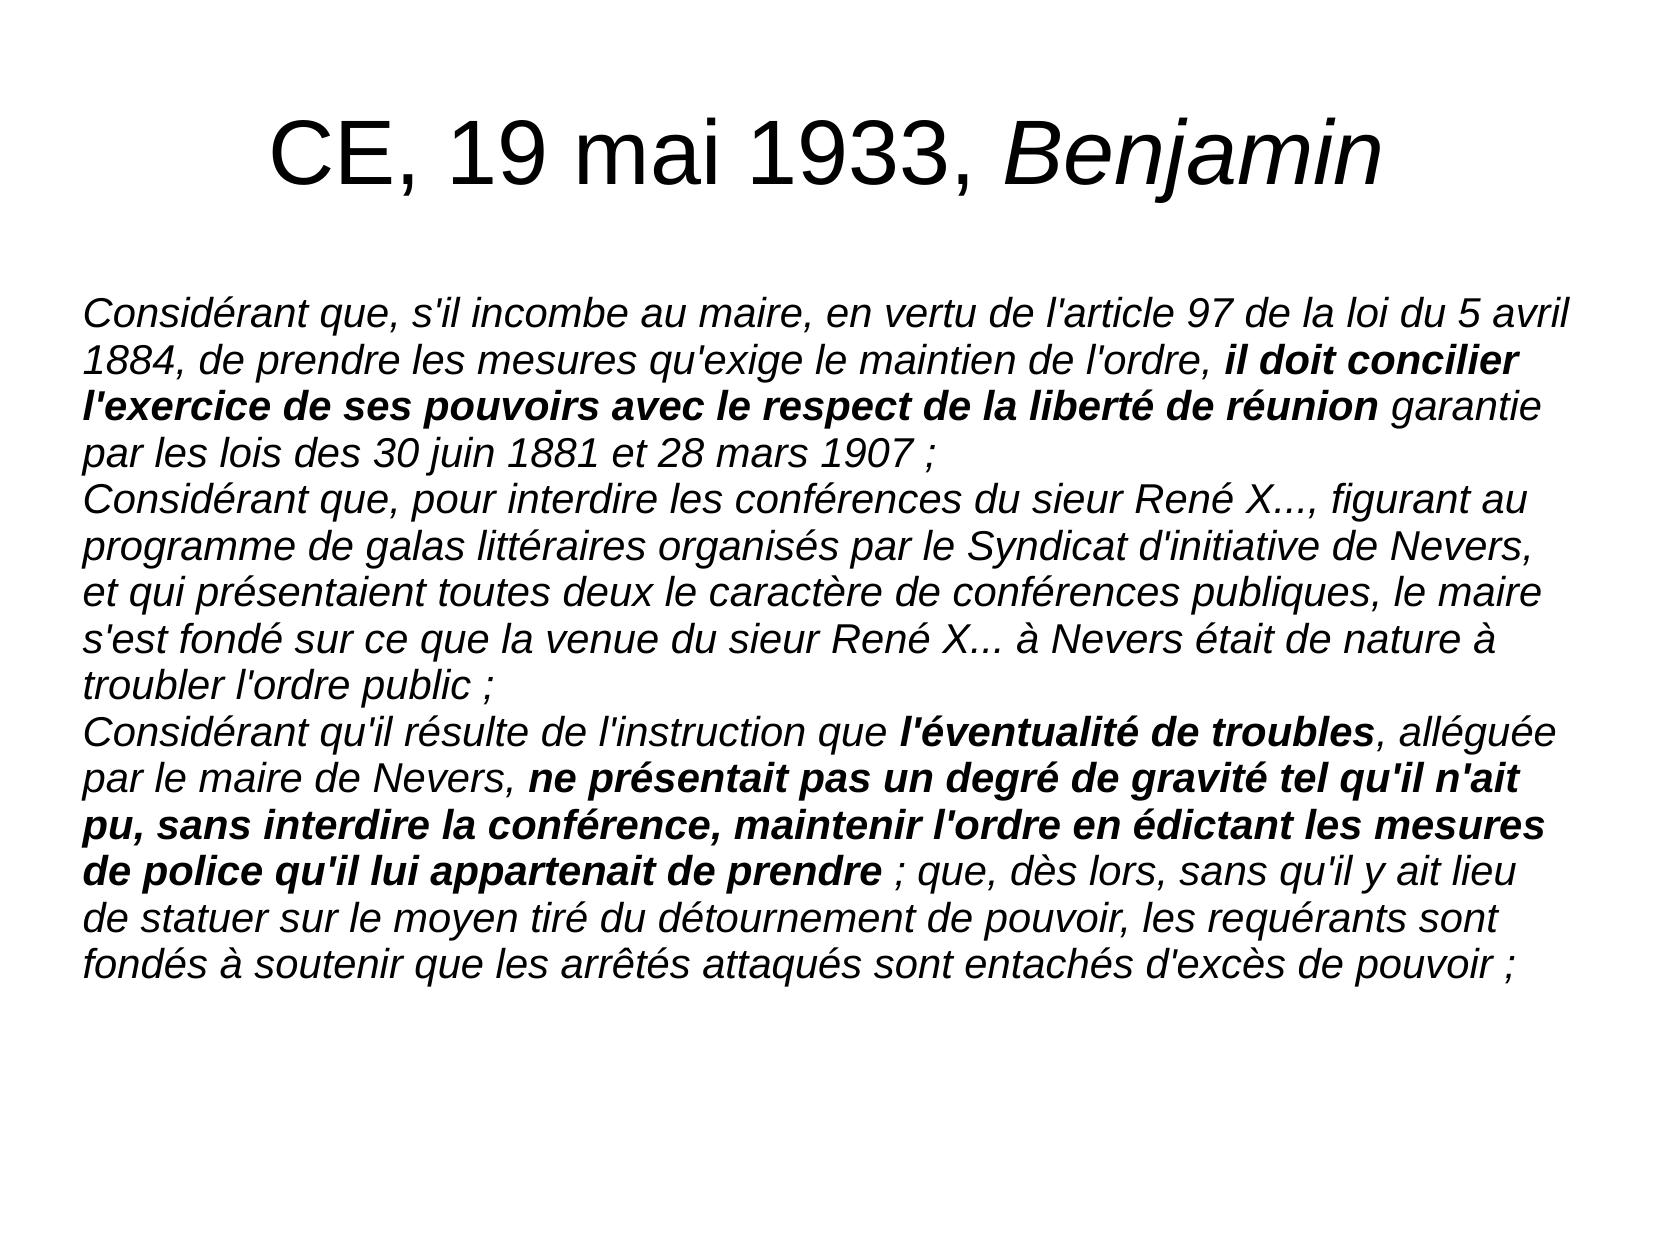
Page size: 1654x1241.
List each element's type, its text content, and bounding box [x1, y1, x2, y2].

list Considérant que, s'il incombe au maire, en vertu de l'article 97 de la loi du 5 avril 1884, de prendre les mesures qu'exige le maintien de l'ordre, il doit concilier l'exercice de ses pouvoirs avec le respect de la liberté de réunion garantie par les lois des 30 juin 1881 et 28 mars 1907 ; Considérant que, pour interdire les conférences du sieur René X..., figurant au programme de galas littéraires organisés par le Syndicat d'initiative de Nevers, et qui présentaient toutes deux le caractère de conférences publiques, le maire s'est fondé sur ce que la venue du sieur René X... à Nevers était de nature à troubler l'ordre public ; Considérant qu'il résulte de l'instruction que l'éventualité de troubles, alléguée par le maire de Nevers, ne présentait pas un degré de gravité tel qu'il n'ait pu, sans interdire la conférence, maintenir l'ordre en édictant les mesures de police qu'il lui appartenait de prendre ; que, dès lors, sans qu'il y ait lieu de statuer sur le moyen tiré du détournement de pouvoir, les requérants sont fondés à soutenir que les arrêtés attaqués sont entachés d'excès de pouvoir ; [82, 290, 1571, 1010]
title CE, 19 mai 1933, Benjamin [82, 49, 1571, 257]
